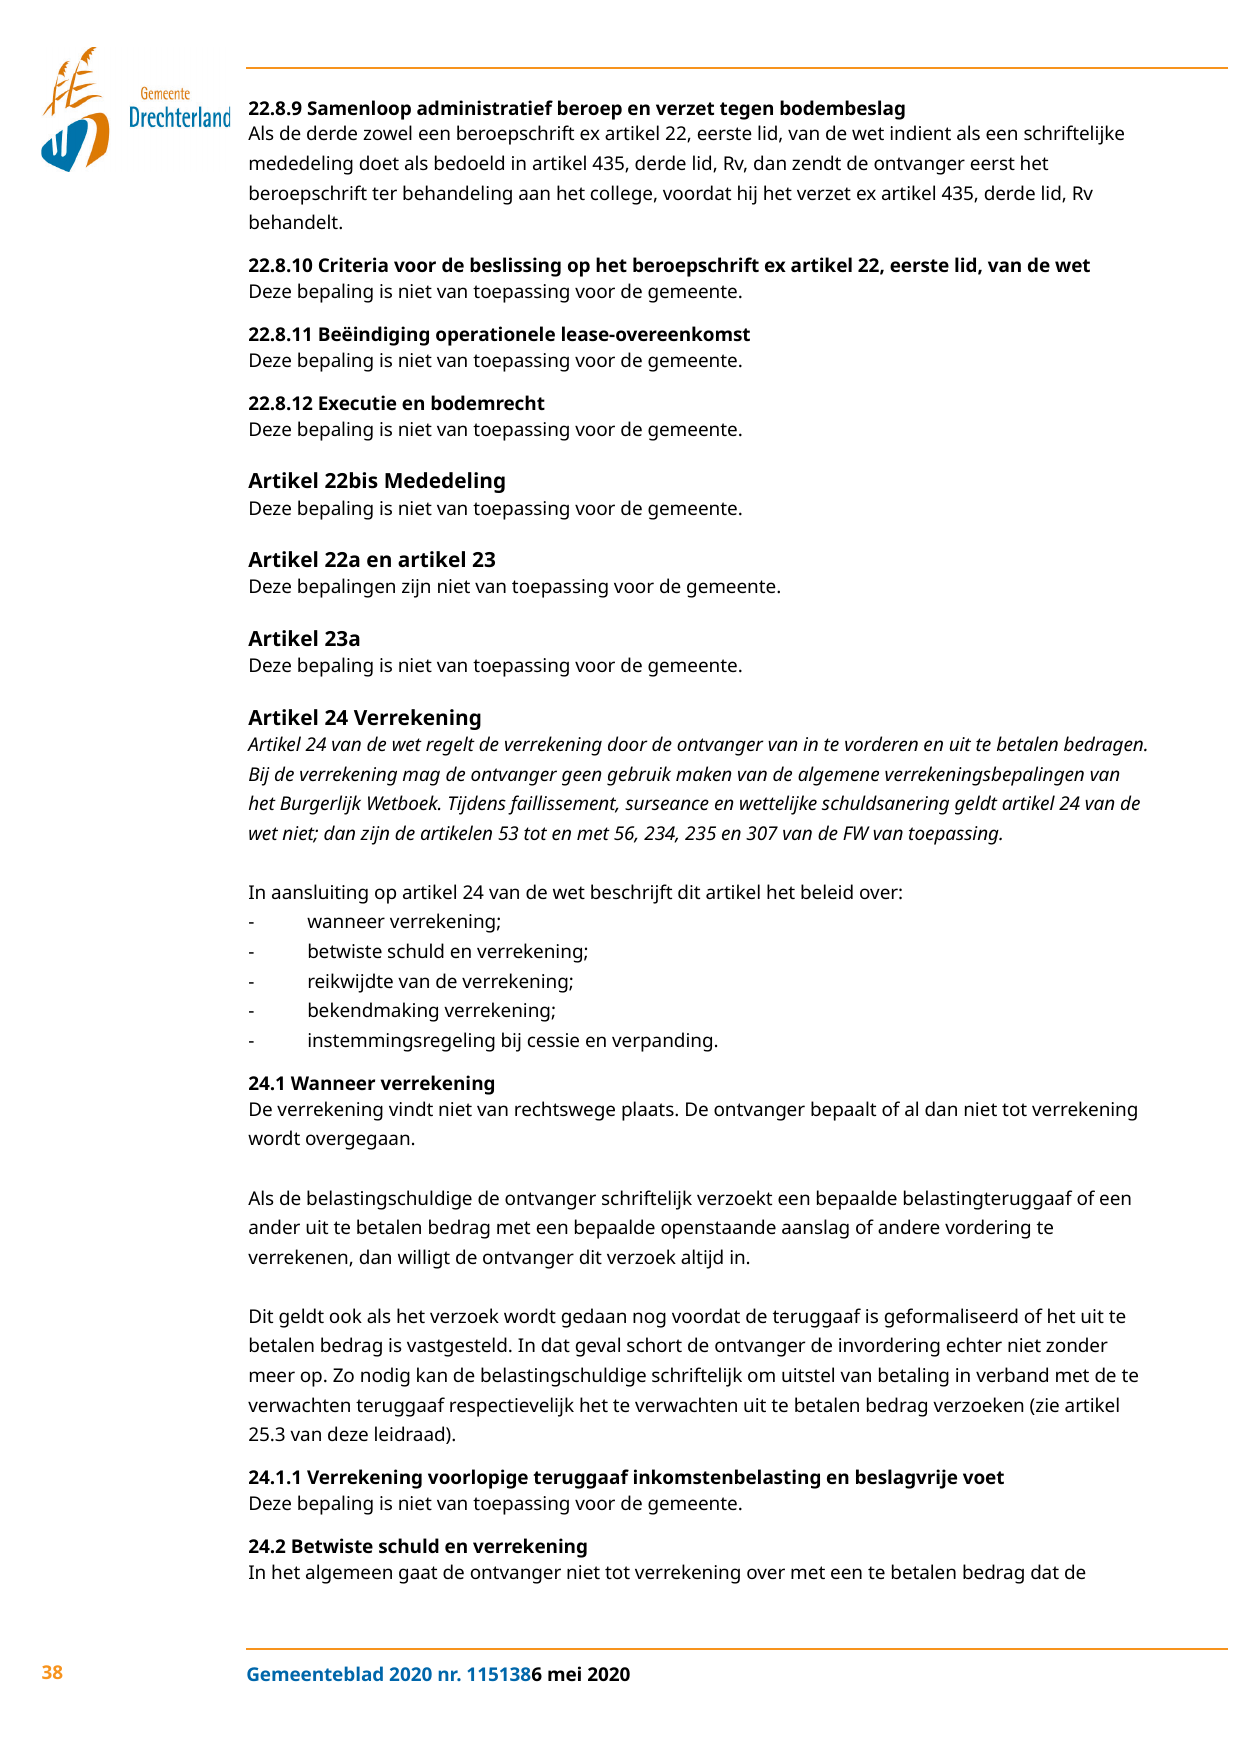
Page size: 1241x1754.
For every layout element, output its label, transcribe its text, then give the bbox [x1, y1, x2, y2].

text In aansluiting op artikel 24 van de wet beschrijft dit artikel het beleid over: [248, 879, 1152, 905]
picture [41, 47, 231, 172]
list bekendmaking verrekening; [248, 997, 1152, 1023]
text Dit geldt ook als het verzoek wordt gedaan nog voordat de teruggaaf is geformaliseerd of het uit te betalen bedrag is vastgesteld. In dat geval schort de ontvanger de invordering echter niet zonder meer op. Zo nodig kan de belastingschuldige schriftelijk om uitstel van betaling in verband met de te verwachten teruggaaf respectievelijk het te verwachten uit te betalen bedrag verzoeken (zie artikel 25.3 van deze leidraad). [248, 1303, 1152, 1447]
list wanneer verrekening; [248, 909, 1152, 934]
text 24.1.1 Verrekening voorlopige teruggaaf inkomstenbelasting en beslagvrije voet [248, 1464, 1152, 1490]
text 22.8.9 Samenloop administratief beroep en verzet tegen bodembeslag [248, 95, 1152, 121]
text 22.8.11 Beëindiging operationele lease-overeenkomst [248, 321, 1152, 347]
text Artikel 23a [248, 624, 1152, 652]
list betwiste schuld en verrekening; [248, 938, 1152, 964]
text Als de derde zowel een beroepschrift ex artikel 22, eerste lid, van de wet indient als een schriftelijke mededeling doet als bedoeld in artikel 435, derde lid, Rv, dan zendt de ontvanger eerst het beroepschrift ter behandeling aan het college, voordat hij het verzet ex artikel 435, derde lid, Rv behandelt. [248, 121, 1152, 235]
text Artikel 24 van de wet regelt de verrekening door de ontvanger van in te vorderen en uit te betalen bedragen. Bij de verrekening mag de ontvanger geen gebruik maken van de algemene verrekeningsbepalingen van het Burgerlijk Wetboek. Tijdens faillissement, surseance en wettelijke schuldsanering geldt artikel 24 van de wet niet; dan zijn de artikelen 53 tot en met 56, 234, 235 en 307 van de FW van toepassing. [248, 731, 1152, 846]
text Als de belastingschuldige de ontvanger schriftelijk verzoekt een bepaalde belastingteruggaaf of een ander uit te betalen bedrag met een bepaalde openstaande aanslag of andere vordering te verrekenen, dan willigt de ontvanger dit verzoek altijd in. [248, 1185, 1152, 1269]
picture [226, 115, 231, 124]
text Artikel 22a en artikel 23 [248, 545, 1152, 573]
text Deze bepaling is niet van toepassing voor de gemeente. [248, 1490, 1152, 1516]
picture [41, 158, 64, 172]
text In het algemeen gaat de ontvanger niet tot verrekening over met een te betalen bedrag dat de [248, 1559, 1152, 1585]
text Deze bepaling is niet van toepassing voor de gemeente. [248, 416, 1152, 442]
text 24.2 Betwiste schuld en verrekening [248, 1533, 1152, 1559]
text 24.1 Wanneer verrekening [248, 1070, 1152, 1096]
list instemmingsregeling bij cessie en verpanding. [248, 1027, 1152, 1053]
text Deze bepalingen zijn niet van toepassing voor de gemeente. [248, 573, 1152, 599]
text De verrekening vindt niet van rechtswege plaats. De ontvanger bepaalt of al dan niet tot verrekening wordt overgegaan. [248, 1096, 1152, 1151]
text Artikel 22bis Mededeling [248, 466, 1152, 495]
text 22.8.10 Criteria voor de beslissing op het beroepschrift ex artikel 22, eerste lid, van de wet [248, 252, 1152, 278]
text Deze bepaling is niet van toepassing voor de gemeente. [248, 278, 1152, 304]
text Artikel 24 Verrekening [248, 703, 1152, 731]
list reikwijdte van de verrekening; [248, 968, 1152, 994]
text Deze bepaling is niet van toepassing voor de gemeente. [248, 347, 1152, 373]
text Deze bepaling is niet van toepassing voor de gemeente. [248, 652, 1152, 678]
text Deze bepaling is niet van toepassing voor de gemeente. [248, 495, 1152, 520]
text 22.8.12 Executie en bodemrecht [248, 390, 1152, 416]
